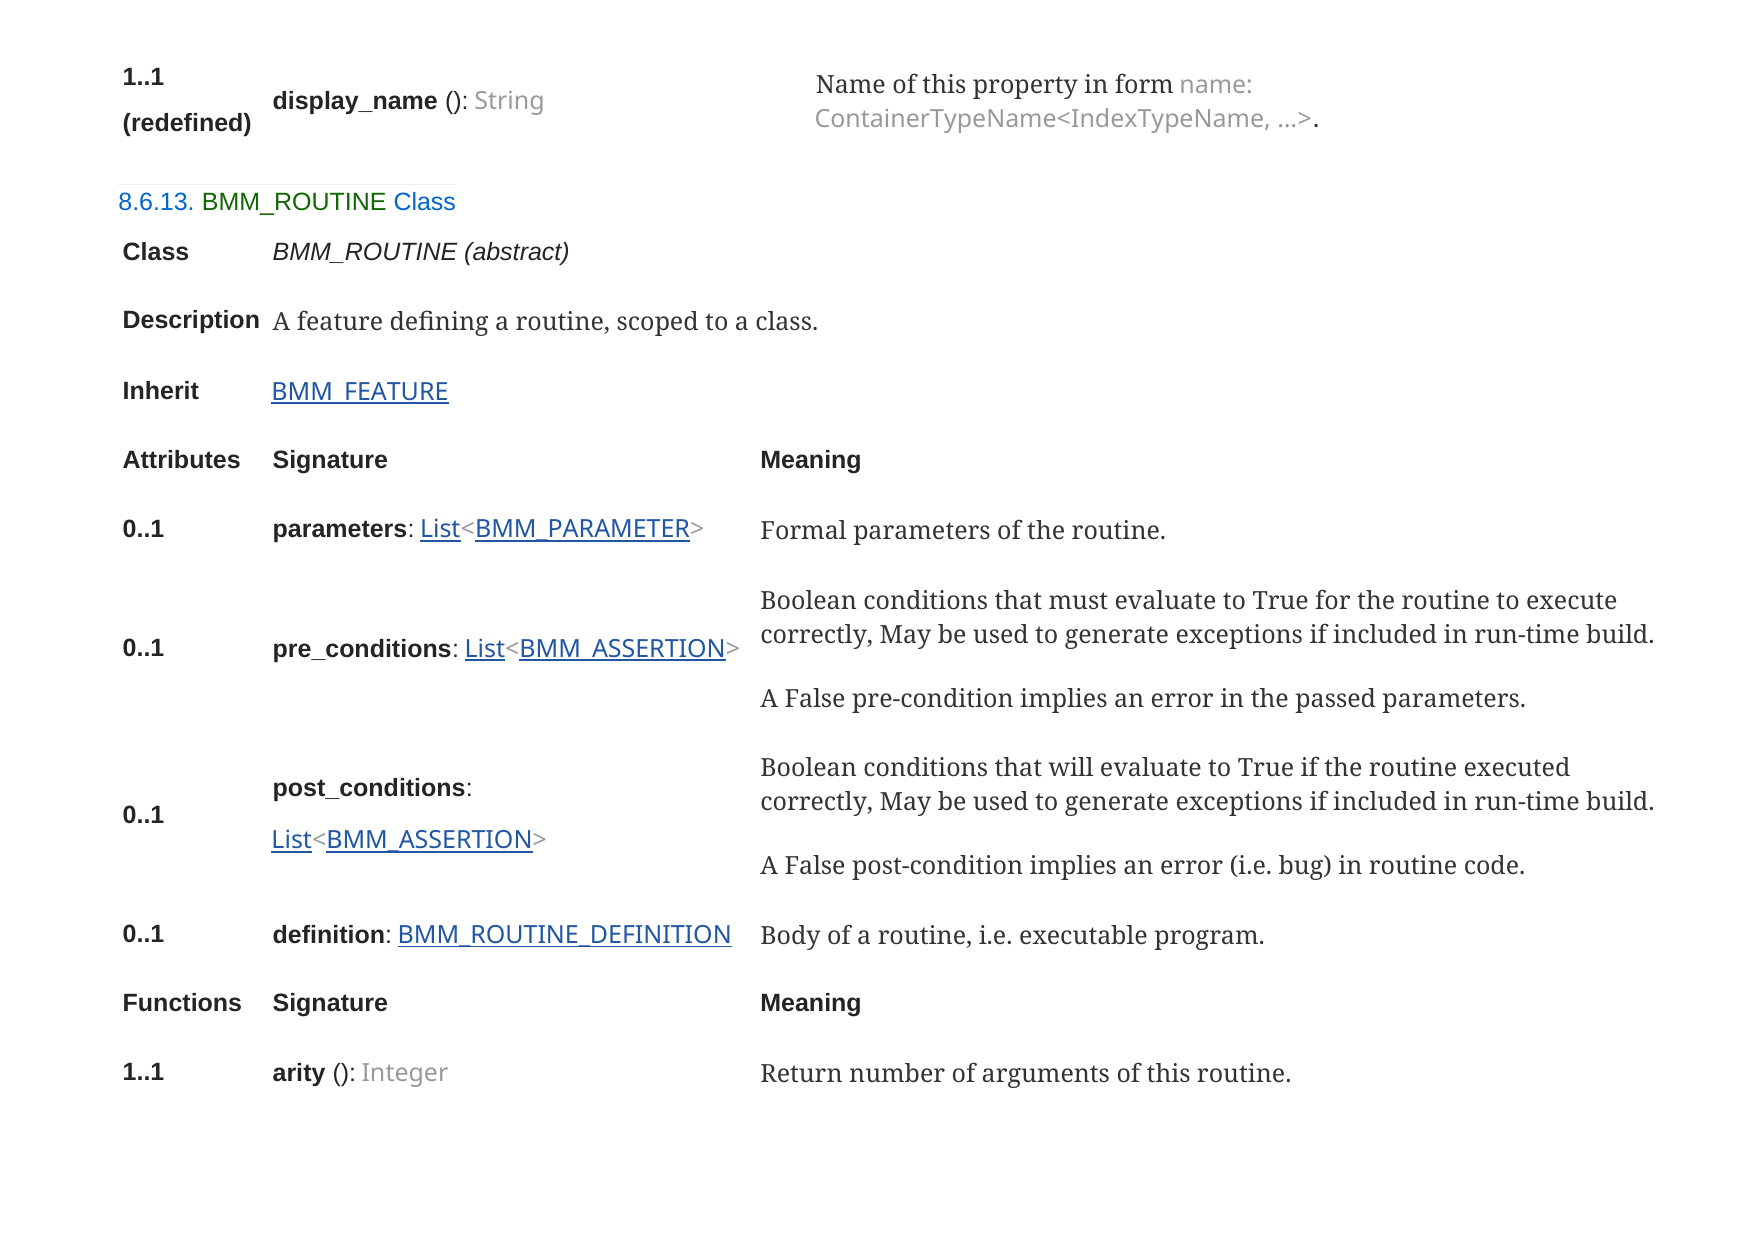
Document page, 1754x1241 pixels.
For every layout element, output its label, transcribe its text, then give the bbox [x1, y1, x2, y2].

table_cell Boolean conditions that will evaluate to True if the routine executed correctly, May be used to generate exceptions if included in run-time build. A False post-condition implies an error (i.e. bug) in routine code. [756, 747, 1675, 914]
table_cell Attributes [118, 442, 268, 508]
table_header BMM_ROUTINE (abstract) [268, 235, 1675, 301]
table_cell 1..1 (redefined) [118, 59, 268, 171]
table_cell 1..1 [118, 1052, 268, 1123]
table_cell Name of this property in form name: ContainerTypeName<IndexTypeName, …​>. [811, 59, 1675, 171]
table_cell Return number of arguments of this routine. [756, 1052, 1675, 1123]
table_cell Functions [118, 986, 268, 1052]
table_cell A feature defining a routine, scoped to a class. [268, 301, 1675, 370]
table_header Class [118, 235, 268, 301]
subtitle 8.6.13. BMM_ROUTINE Class [118, 184, 1695, 216]
table_cell parameters: List<BMM_PARAMETER> [268, 508, 756, 580]
table_cell Inherit [118, 370, 268, 442]
table_cell 0..1 [118, 508, 268, 580]
table_cell Signature [268, 442, 756, 508]
table_cell post_conditions: List<BMM_ASSERTION> [268, 747, 756, 914]
table_cell Meaning [756, 442, 1675, 508]
table_cell Meaning [756, 986, 1675, 1052]
table_cell definition: BMM_ROUTINE_DEFINITION [268, 914, 756, 986]
table_cell 0..1 [118, 580, 268, 747]
table_cell 0..1 [118, 747, 268, 914]
table_cell BMM_FEATURE [268, 370, 1675, 442]
table_cell Boolean conditions that must evaluate to True for the routine to execute correctly, May be used to generate exceptions if included in run-time build. A False pre-condition implies an error in the passed parameters. [756, 580, 1675, 747]
table_cell Signature [268, 986, 756, 1052]
table_cell Body of a routine, i.e. executable program. [756, 914, 1675, 986]
table_cell arity (): Integer [268, 1052, 756, 1123]
table_cell 0..1 [118, 914, 268, 986]
table_cell Description [118, 301, 268, 370]
table_cell pre_conditions: List<BMM_ASSERTION> [268, 580, 756, 747]
table_cell display_name (): String [268, 59, 811, 171]
table_cell Formal parameters of the routine. [756, 508, 1675, 580]
